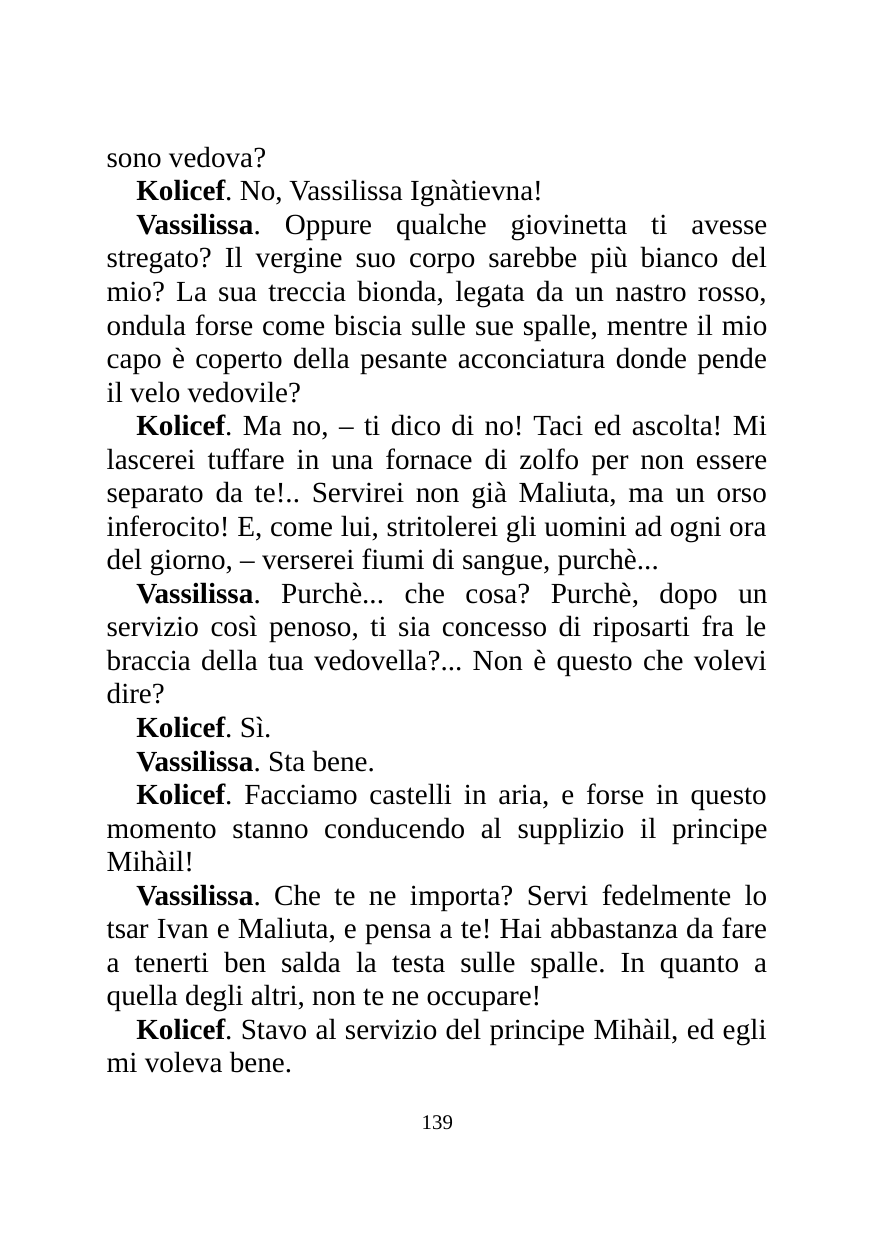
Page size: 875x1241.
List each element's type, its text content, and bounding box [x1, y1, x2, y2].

text Vassilissa. Che te ne importa? Servi fedelmente lo tsar Ivan e Maliuta, e pensa a te! Hai abbastanza da fare a tenerti ben salda la testa sulle spalle. In quanto a quella degli altri, non te ne occupare! [106, 878, 768, 1012]
text Kolicef. Sì. [106, 710, 768, 744]
text Kolicef. No, Vassilissa Ignàtievna! [106, 173, 768, 207]
text sono vedova? [106, 140, 768, 173]
text Kolicef. Facciamo castelli in aria, e forse in questo momento stanno conducendo al supplizio il principe Mihàil! [106, 777, 768, 878]
text Vassilissa. Oppure qualche giovinetta ti avesse stregato? Il vergine suo corpo sarebbe più bianco del mio? La sua treccia bionda, legata da un nastro rosso, ondula forse come biscia sulle sue spalle, mentre il mio capo è coperto della pesante acconciatura donde pende il velo vedovile? [106, 207, 768, 408]
text Vassilissa. Sta bene. [106, 744, 768, 777]
text Vassilissa. Purchè... che cosa? Purchè, dopo un servizio così penoso, ti sia concesso di riposarti fra le braccia della tua vedovella?... Non è questo che volevi dire? [106, 576, 768, 710]
text Kolicef. Ma no, – ti dico di no! Taci ed ascolta! Mi lascerei tuffare in una fornace di zolfo per non essere separato da te!.. Servirei non già Maliuta, ma un orso inferocito! E, come lui, stritolerei gli uomini ad ogni ora del giorno, – verserei fiumi di sangue, purchè... [106, 408, 768, 576]
text Kolicef. Stavo al servizio del principe Mihàil, ed egli mi voleva bene. [106, 1012, 768, 1079]
